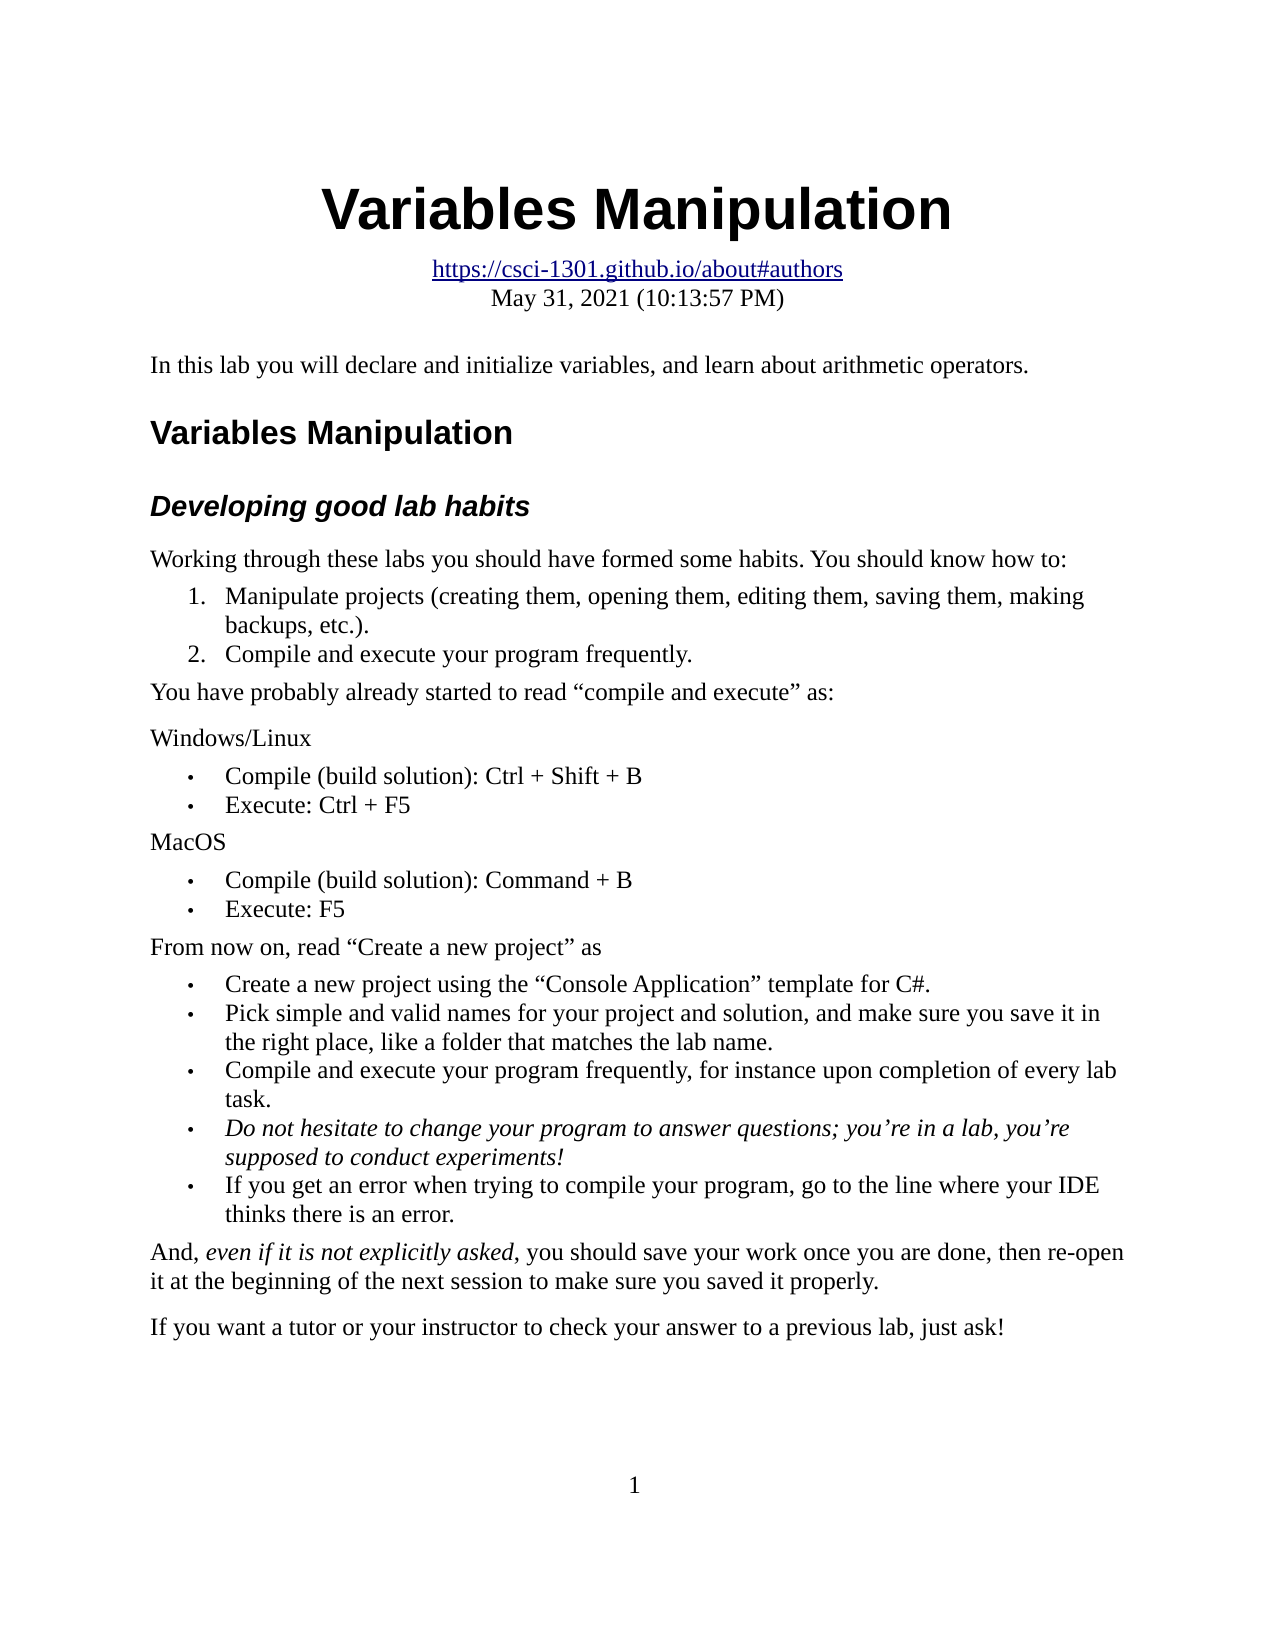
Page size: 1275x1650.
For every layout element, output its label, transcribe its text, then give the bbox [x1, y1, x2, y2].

list Manipulate projects (creating them, opening them, editing them, saving them, making backups, etc.). [187, 581, 1125, 639]
list Pick simple and valid names for your project and solution, and make sure you save it in the right place, like a folder that matches the lab name. [187, 998, 1125, 1056]
list Execute: Ctrl + F5 [187, 790, 1125, 818]
list Compile (build solution): Ctrl + Shift + B [187, 761, 1125, 790]
text Windows/Linux [150, 723, 1125, 752]
text If you want a tutor or your instructor to check your answer to a previous lab, just ask! [150, 1312, 1125, 1341]
list Create a new project using the “Console Application” template for C#. [187, 969, 1125, 998]
text MacOS [150, 827, 1125, 856]
list Do not hesitate to change your program to answer questions; you’re in a lab, you’re supposed to conduct experiments! [187, 1113, 1125, 1171]
list Compile and execute your program frequently. [187, 639, 1125, 668]
list Compile (build solution): Command + B [187, 865, 1125, 894]
text Working through these labs you should have formed some habits. You should know how to: [150, 544, 1125, 572]
list If you get an error when trying to compile your program, go to the line where your IDE thinks there is an error. [187, 1171, 1125, 1228]
text You have probably already started to read “compile and execute” as: [150, 677, 1125, 705]
text From now on, read “Create a new project” as [150, 932, 1125, 960]
subtitle Developing good lab habits [150, 489, 1125, 522]
text And, even if it is not explicitly asked, you should save your work once you are done, then re-open it at the beginning of the next session to make sure you saved it properly. [150, 1237, 1125, 1294]
list Compile and execute your program frequently, for instance upon completion of every lab task. [187, 1056, 1125, 1113]
text https://csci-1301.github.io/about#authors [150, 254, 1125, 283]
text May 31, 2021 (10:13:57 PM) [150, 283, 1125, 312]
text In this lab you will declare and initialize variables, and learn about arithmetic operators. [150, 350, 1125, 378]
list Execute: F5 [187, 894, 1125, 923]
title Variables Manipulation [150, 175, 1125, 242]
subtitle Variables Manipulation [150, 412, 1125, 451]
